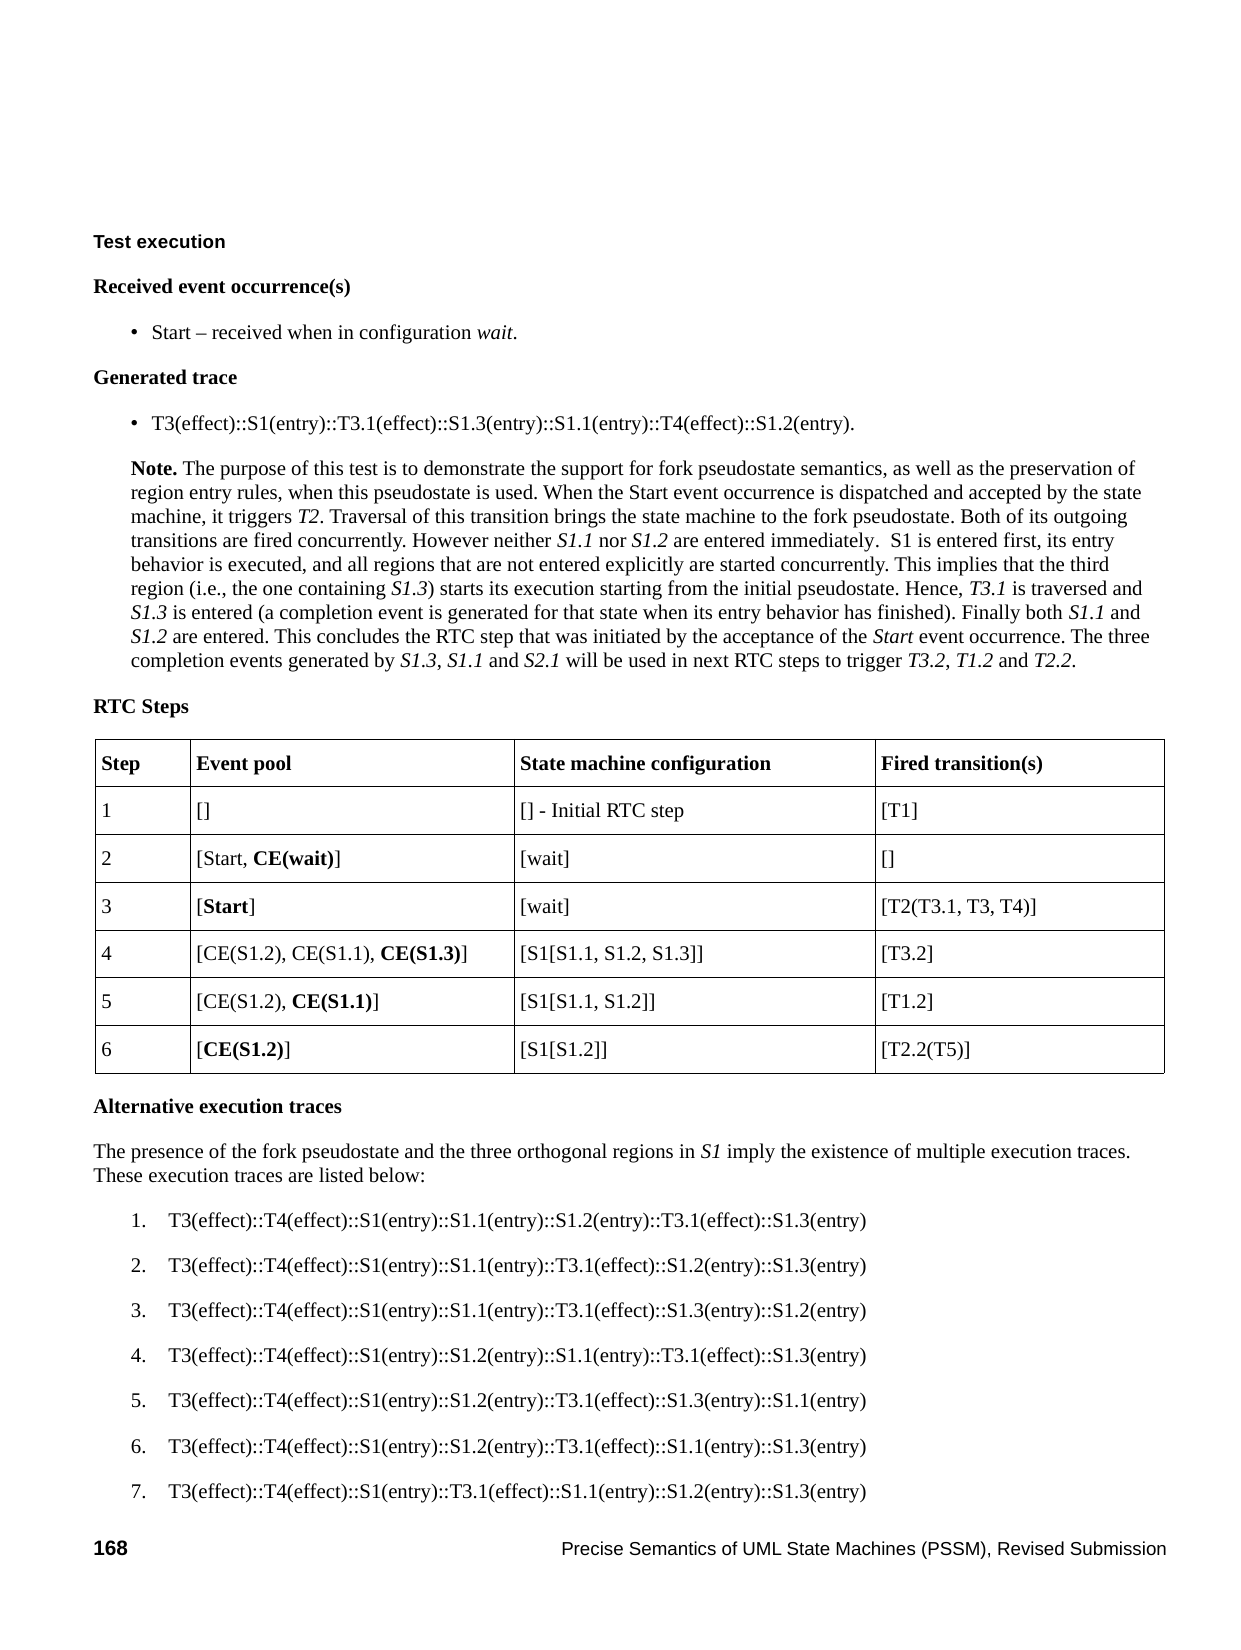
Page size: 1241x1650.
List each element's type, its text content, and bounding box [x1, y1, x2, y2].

text RTC Steps [93, 693, 1164, 718]
table_cell [S1[S1.1, S1.2]] [515, 978, 875, 1025]
table_cell [T1] [876, 787, 1164, 834]
table_cell 3 [96, 883, 190, 929]
text Received event occurrence(s) [93, 274, 1164, 298]
table_cell [T2(T3.1, T3, T4)] [876, 883, 1164, 929]
list Start – received when in configuration wait. [131, 319, 1164, 344]
text Alternative execution traces [93, 1094, 1164, 1118]
table_header Fired transition(s) [876, 740, 1164, 786]
table_header Step [96, 740, 190, 786]
table_header State machine configuration [515, 740, 875, 786]
list T3(effect)::T4(effect)::S1(entry)::S1.1(entry)::T3.1(effect)::S1.3(entry)::S1.2(entry) [131, 1298, 1164, 1322]
table_cell 2 [96, 835, 190, 882]
table_header Event pool [191, 740, 514, 786]
table_cell [Start] [191, 883, 514, 929]
subtitle Test execution [93, 231, 1164, 253]
table_cell [wait] [515, 883, 875, 929]
table_cell [wait] [515, 835, 875, 882]
table_cell [] [876, 835, 1164, 882]
table_cell 6 [96, 1026, 190, 1073]
table_cell 5 [96, 978, 190, 1025]
list T3(effect)::S1(entry)::T3.1(effect)::S1.3(entry)::S1.1(entry)::T4(effect)::S1.2(entry). [131, 410, 1164, 435]
table_cell 4 [96, 931, 190, 977]
text The presence of the fork pseudostate and the three orthogonal regions in S1 imply the existence of multiple execution traces. These execution traces are listed below: [93, 1139, 1164, 1187]
table_cell [T2.2(T5)] [876, 1026, 1164, 1073]
table_cell [T1.2] [876, 978, 1164, 1025]
text Generated trace [93, 365, 1164, 389]
table_cell [CE(S1.2)] [191, 1026, 514, 1073]
table_cell [S1[S1.2]] [515, 1026, 875, 1073]
table_cell [CE(S1.2), CE(S1.1)] [191, 978, 514, 1025]
table_cell 1 [96, 787, 190, 834]
table_cell [S1[S1.1, S1.2, S1.3]] [515, 931, 875, 977]
list T3(effect)::T4(effect)::S1(entry)::S1.2(entry)::T3.1(effect)::S1.3(entry)::S1.1(entry) [131, 1388, 1164, 1412]
list T3(effect)::T4(effect)::S1(entry)::S1.1(entry)::T3.1(effect)::S1.2(entry)::S1.3(entry) [131, 1253, 1164, 1277]
list T3(effect)::T4(effect)::S1(entry)::S1.2(entry)::S1.1(entry)::T3.1(effect)::S1.3(entry) [131, 1343, 1164, 1367]
table_cell [CE(S1.2), CE(S1.1), CE(S1.3)] [191, 931, 514, 977]
list T3(effect)::T4(effect)::S1(entry)::T3.1(effect)::S1.1(entry)::S1.2(entry)::S1.3(entry) [131, 1479, 1164, 1503]
text Note. The purpose of this test is to demonstrate the support for fork pseudostate semantics, as well as the preservation of region entry rules, when this pseudostate is used. When the Start event occurrence is dispatched and accepted by the state machine, it triggers T2. Traversal of this transition brings the state machine to the fork pseudostate. Both of its outgoing transitions are fired concurrently. However neither S1.1 nor S1.2 are entered immediately. S1 is entered first, its entry behavior is executed, and all regions that are not entered explicitly are started concurrently. This implies that the third region (i.e., the one containing S1.3) starts its execution starting from the initial pseudostate. Hence, T3.1 is traversed and S1.3 is entered (a completion event is generated for that state when its entry behavior has finished). Finally both S1.1 and S1.2 are entered. This concludes the RTC step that was initiated by the acceptance of the Start event occurrence. The three completion events generated by S1.3, S1.1 and S2.1 will be used in next RTC steps to trigger T3.2, T1.2 and T2.2. [131, 456, 1164, 672]
table_cell [Start, CE(wait)] [191, 835, 514, 882]
table_cell [] [191, 787, 514, 834]
table_cell [] - Initial RTC step [515, 787, 875, 834]
list T3(effect)::T4(effect)::S1(entry)::S1.2(entry)::T3.1(effect)::S1.1(entry)::S1.3(entry) [131, 1433, 1164, 1458]
table_cell [T3.2] [876, 931, 1164, 977]
list T3(effect)::T4(effect)::S1(entry)::S1.1(entry)::S1.2(entry)::T3.1(effect)::S1.3(entry) [131, 1208, 1164, 1232]
